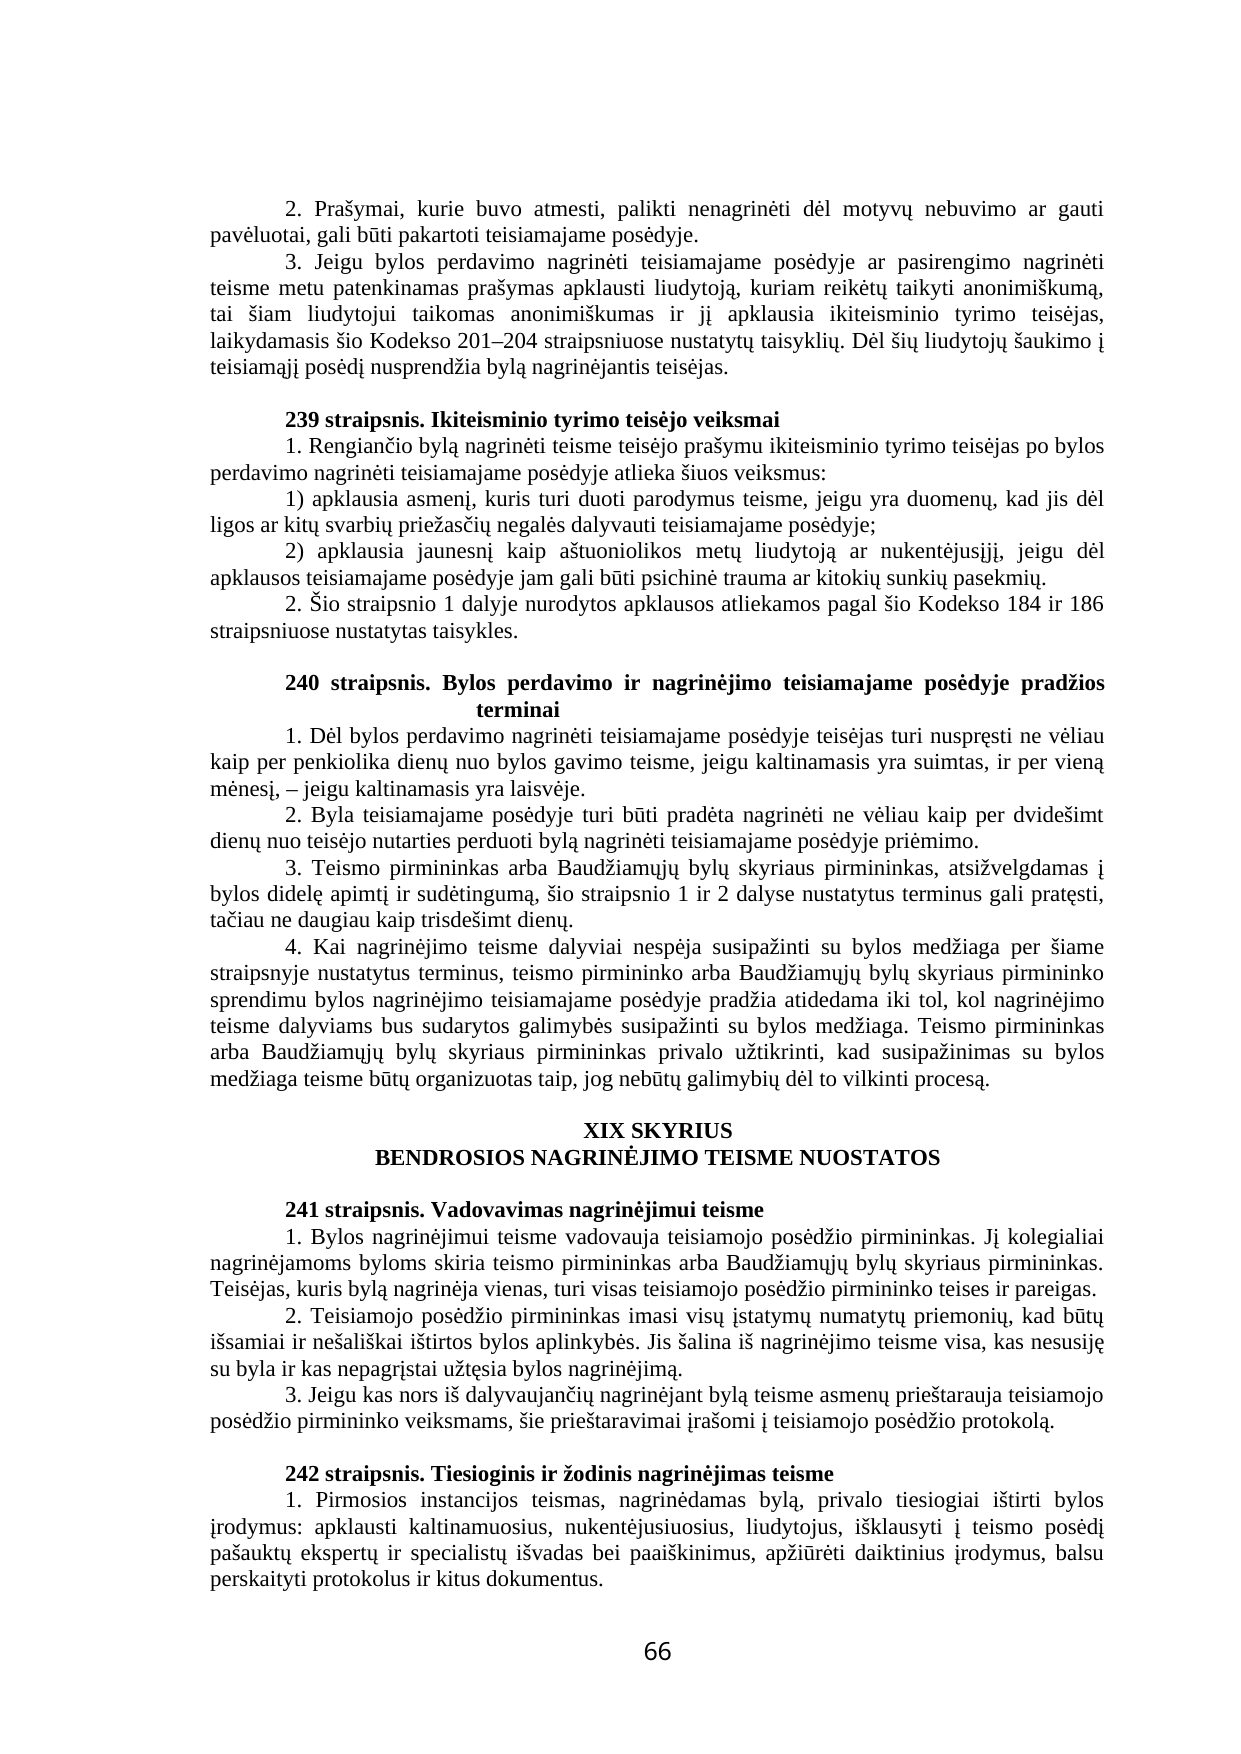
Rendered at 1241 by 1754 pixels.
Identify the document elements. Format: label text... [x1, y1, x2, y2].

text 4. Kai nagrinėjimo teisme dalyviai nespėja susipažinti su bylos medžiaga per šiame straipsnyje nustatytus terminus, teismo pirmininko arba Baudžiamųjų bylų skyriaus pirmininko sprendimu bylos nagrinėjimo teisiamajame posėdyje pradžia atidedama iki tol, kol nagrinėjimo teisme dalyviams bus sudarytos galimybės susipažinti su bylos medžiaga. Teismo pirmininkas arba Baudžiamųjų bylų skyriaus pirmininkas privalo užtikrinti, kad susipažinimas su bylos medžiaga teisme būtų organizuotas taip, jog nebūtų galimybių dėl to vilkinti procesą. [210, 933, 1106, 1091]
text 2. Byla teisiamajame posėdyje turi būti pradėta nagrinėti ne vėliau kaip per dvidešimt dienų nuo teisėjo nutarties perduoti bylą nagrinėti teisiamajame posėdyje priėmimo. [210, 801, 1106, 854]
text 1) apklausia asmenį, kuris turi duoti parodymus teisme, jeigu yra duomenų, kad jis dėl ligos ar kitų svarbių priežasčių negalės dalyvauti teisiamajame posėdyje; [210, 485, 1106, 538]
text 1. Pirmosios instancijos teismas, nagrinėdamas bylą, privalo tiesiogiai ištirti bylos įrodymus: apklausti kaltinamuosius, nukentėjusiuosius, liudytojus, išklausyti į teismo posėdį pašauktų ekspertų ir specialistų išvadas bei paaiškinimus, apžiūrėti daiktinius įrodymus, balsu perskaityti protokolus ir kitus dokumentus. [210, 1486, 1106, 1592]
text 3. Jeigu kas nors iš dalyvaujančių nagrinėjant bylą teisme asmenų prieštarauja teisiamojo posėdžio pirmininko veiksmams, šie prieštaravimai įrašomi į teisiamojo posėdžio protokolą. [210, 1381, 1106, 1434]
text 3. Jeigu bylos perdavimo nagrinėti teisiamajame posėdyje ar pasirengimo nagrinėti teisme metu patenkinamas prašymas apklausti liudytoją, kuriam reikėtų taikyti anonimiškumą, tai šiam liudytojui taikomas anonimiškumas ir jį apklausia ikiteisminio tyrimo teisėjas, laikydamasis šio Kodekso 201–204 straipsniuose nustatytų taisyklių. Dėl šių liudytojų šaukimo į teisiamąjį posėdį nusprendžia bylą nagrinėjantis teisėjas. [210, 248, 1106, 379]
text 239 straipsnis. Ikiteisminio tyrimo teisėjo veiksmai [210, 406, 1106, 432]
text Bendrosios nagrinėjimo teisme nuostatos [210, 1144, 1106, 1170]
text 2. Šio straipsnio 1 dalyje nurodytos apklausos atliekamos pagal šio Kodekso 184 ir 186 straipsniuose nustatytas taisykles. [210, 590, 1106, 643]
text 240 straipsnis. Bylos perdavimo ir nagrinėjimo teisiamajame posėdyje pradžios terminai [285, 669, 1106, 722]
text 1. Bylos nagrinėjimui teisme vadovauja teisiamojo posėdžio pirmininkas. Jį kolegialiai nagrinėjamoms byloms skiria teismo pirmininkas arba Baudžiamųjų bylų skyriaus pirmininkas. Teisėjas, kuris bylą nagrinėja vienas, turi visas teisiamojo posėdžio pirmininko teises ir pareigas. [210, 1223, 1106, 1302]
text 241 straipsnis. Vadovavimas nagrinėjimui teisme [210, 1196, 1106, 1223]
text 2. Teisiamojo posėdžio pirmininkas imasi visų įstatymų numatytų priemonių, kad būtų išsamiai ir nešališkai ištirtos bylos aplinkybės. Jis šalina iš nagrinėjimo teisme visa, kas nesusiję su byla ir kas nepagrįstai užtęsia bylos nagrinėjimą. [210, 1302, 1106, 1381]
text 242 straipsnis. Tiesioginis ir žodinis nagrinėjimas teisme [210, 1460, 1106, 1486]
text 3. Teismo pirmininkas arba Baudžiamųjų bylų skyriaus pirmininkas, atsižvelgdamas į bylos didelę apimtį ir sudėtingumą, šio straipsnio 1 ir 2 dalyse nustatytus terminus gali pratęsti, tačiau ne daugiau kaip trisdešimt dienų. [210, 854, 1106, 933]
text 1. Rengiančio bylą nagrinėti teisme teisėjo prašymu ikiteisminio tyrimo teisėjas po bylos perdavimo nagrinėti teisiamajame posėdyje atlieka šiuos veiksmus: [210, 432, 1106, 485]
subtitle XIX skyrius [210, 1117, 1106, 1144]
text 2) apklausia jaunesnį kaip aštuoniolikos metų liudytoją ar nukentėjusįjį, jeigu dėl apklausos teisiamajame posėdyje jam gali būti psichinė trauma ar kitokių sunkių pasekmių. [210, 538, 1106, 590]
text 1. Dėl bylos perdavimo nagrinėti teisiamajame posėdyje teisėjas turi nuspręsti ne vėliau kaip per penkiolika dienų nuo bylos gavimo teisme, jeigu kaltinamasis yra suimtas, ir per vieną mėnesį, – jeigu kaltinamasis yra laisvėje. [210, 722, 1106, 801]
text 2. Prašymai, kurie buvo atmesti, palikti nenagrinėti dėl motyvų nebuvimo ar gauti pavėluotai, gali būti pakartoti teisiamajame posėdyje. [210, 195, 1106, 248]
